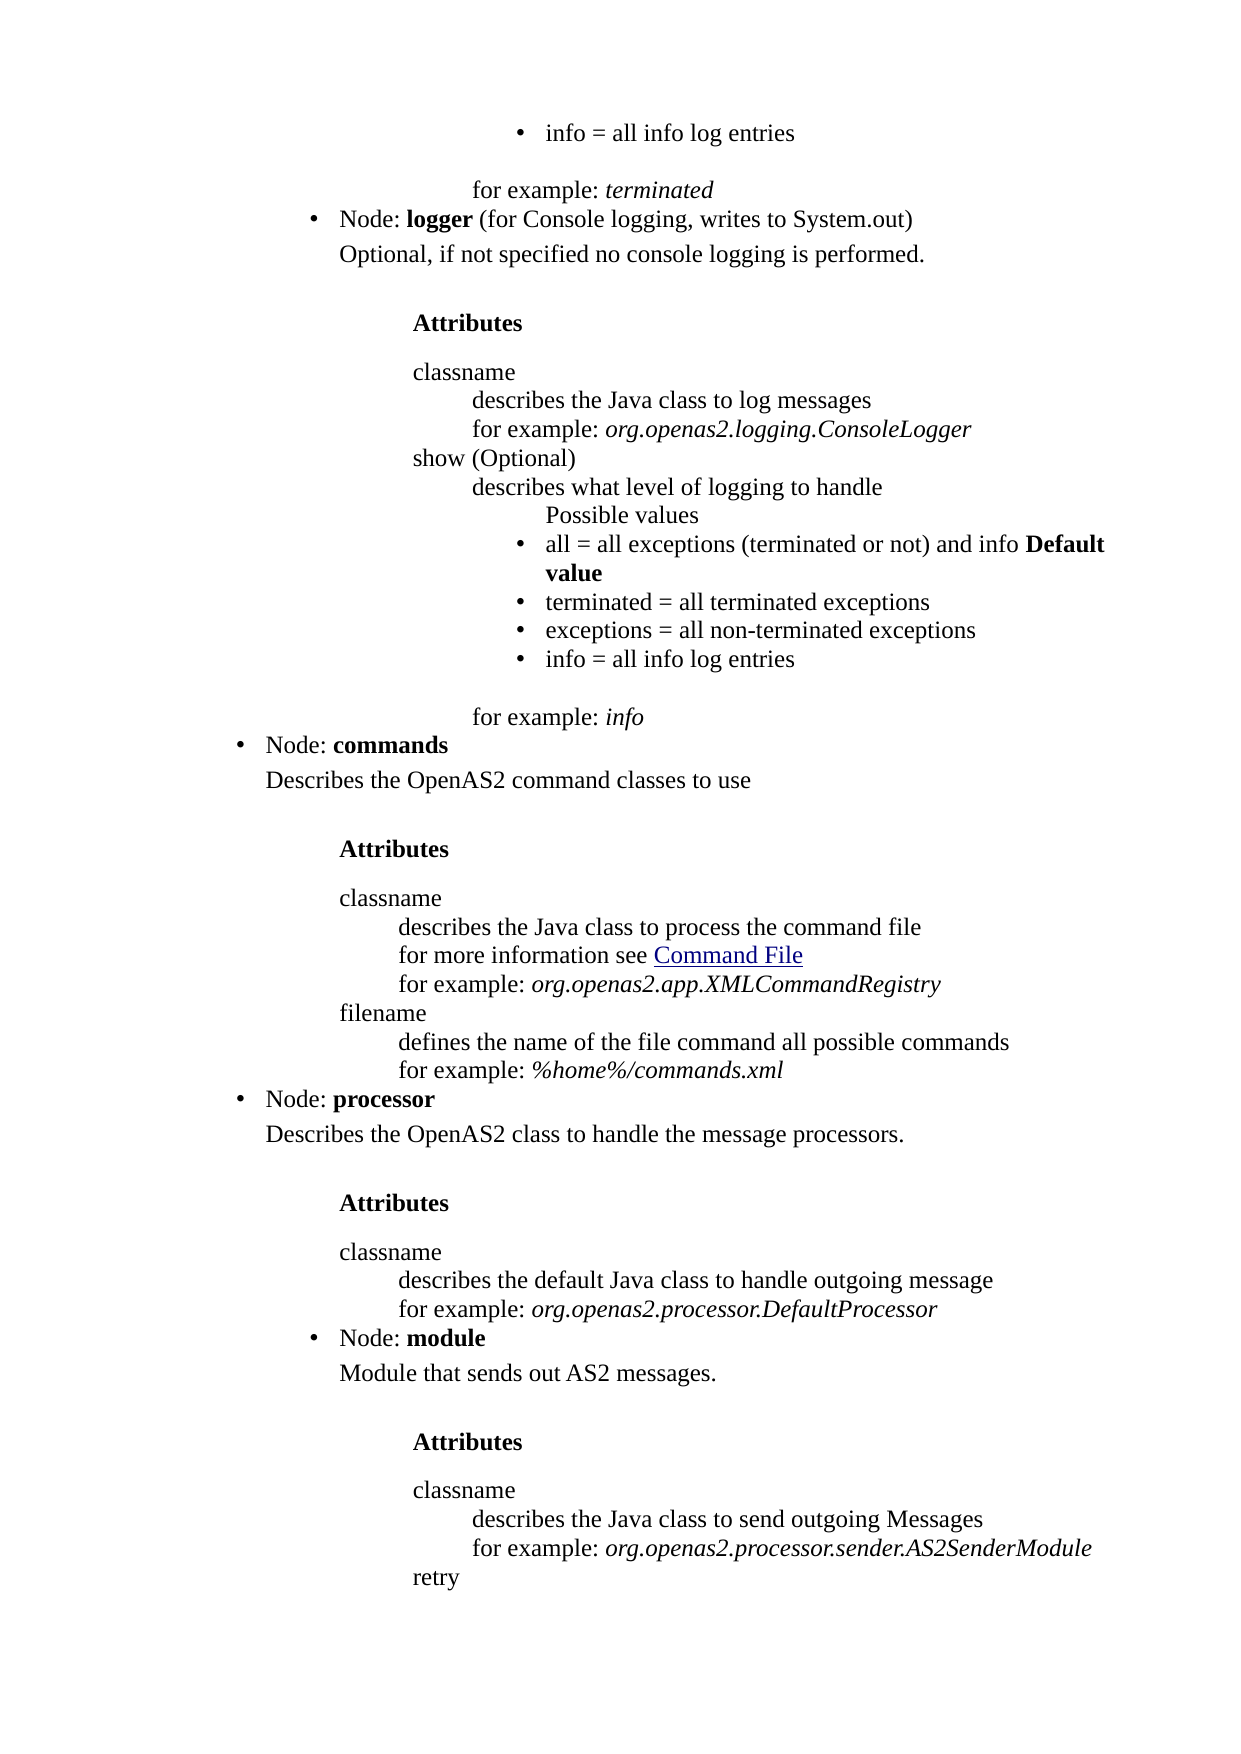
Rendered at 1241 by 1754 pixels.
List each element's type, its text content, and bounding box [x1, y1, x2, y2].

subtitle classname [383, 357, 1122, 386]
list Node: commands Describes the OpenAS2 command classes to use [236, 731, 1122, 794]
list describes the Java class to process the command file for more information see Command File for example: org.openas2.app.XMLCommandRegistry [369, 912, 1122, 998]
list info = all info log entries [516, 644, 1122, 673]
list Node: processor Describes the OpenAS2 class to handle the message processors. [236, 1084, 1122, 1148]
list Possible values [516, 501, 1122, 529]
list info = all info log entries [516, 118, 1122, 147]
list exceptions = all non-terminated exceptions [516, 616, 1122, 644]
list Node: module Module that sends out AS2 messages. [309, 1323, 1122, 1386]
list Attributes [383, 1392, 1122, 1455]
subtitle filename [309, 998, 1122, 1027]
subtitle classname [309, 883, 1122, 912]
list for example: terminated [442, 147, 1122, 204]
list Attributes [309, 799, 1122, 863]
subtitle retry [383, 1562, 1122, 1591]
list describes what level of logging to handle [442, 472, 1122, 501]
list terminated = all terminated exceptions [516, 587, 1122, 616]
subtitle show (Optional) [383, 443, 1122, 472]
list Node: logger (for Console logging, writes to System.out) Optional, if not specified no console logging is performed. [309, 204, 1122, 268]
list describes the default Java class to handle outgoing message for example: org.openas2.processor.DefaultProcessor [369, 1266, 1122, 1323]
list describes the Java class to send outgoing Messages for example: org.openas2.processor.sender.AS2SenderModule [442, 1504, 1122, 1562]
list describes the Java class to log messages for example: org.openas2.logging.ConsoleLogger [442, 386, 1122, 443]
subtitle classname [309, 1237, 1122, 1266]
subtitle classname [383, 1476, 1122, 1504]
list Attributes [309, 1153, 1122, 1217]
list Attributes [383, 273, 1122, 337]
list for example: info [442, 673, 1122, 731]
list defines the name of the file command all possible commands for example: %home%/commands.xml [369, 1027, 1122, 1084]
list all = all exceptions (terminated or not) and info Default value [516, 529, 1122, 587]
